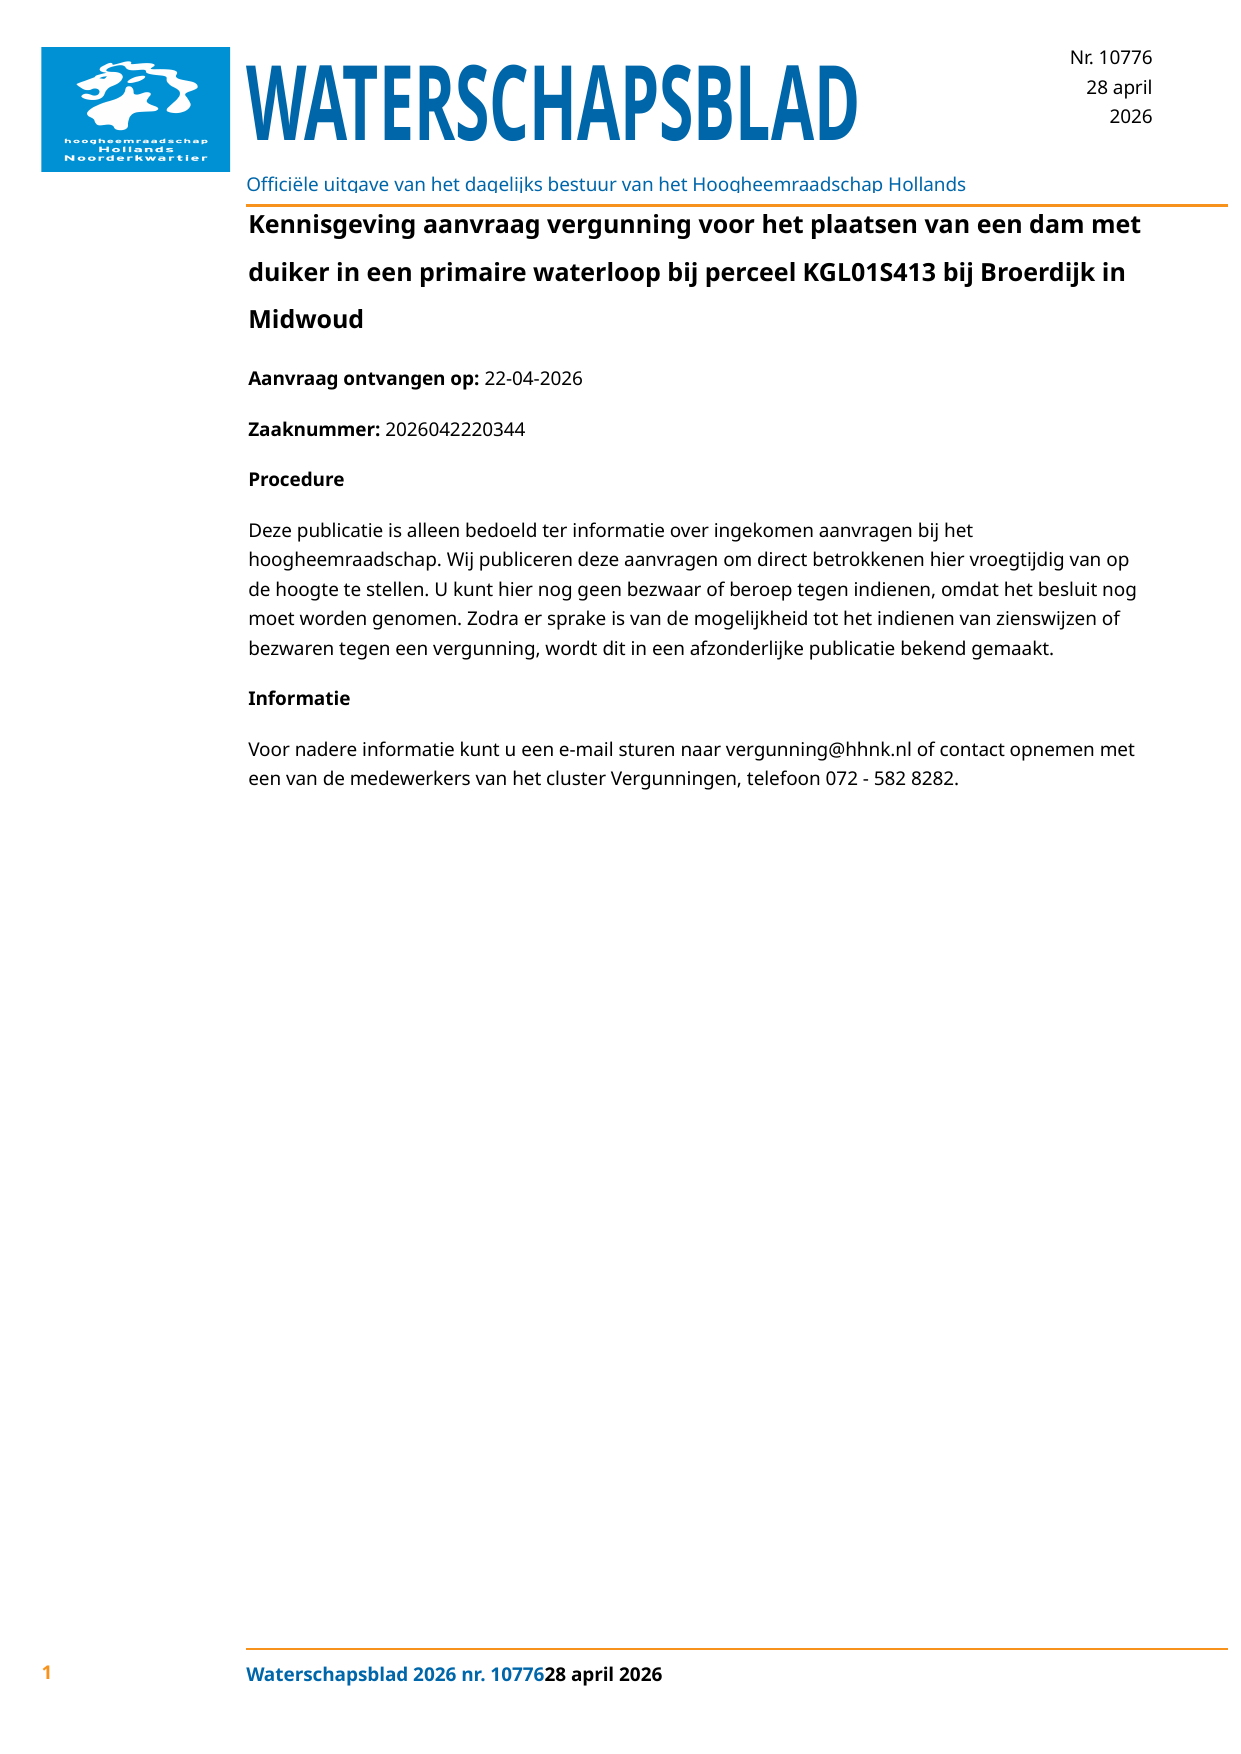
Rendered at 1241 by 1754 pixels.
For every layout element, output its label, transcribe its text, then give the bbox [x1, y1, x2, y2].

text Zaaknummer: 2026042220344 [248, 416, 1152, 442]
picture [88, 87, 157, 130]
text Deze publicatie is alleen bedoeld ter informatie over ingekomen aanvragen bij het hoogheemraadschap. Wij publiceren deze aanvragen om direct betrokkenen hier vroegtijdig van op de hoogte te stellen. U kunt hier nog geen bezwaar of beroep tegen indienen, omdat het besluit nog moet worden genomen. Zodra er sprake is van de mogelijkheid tot het indienen van zienswijzen of bezwaren tegen een vergunning, wordt dit in een afzonderlijke publicatie bekend gemaakt. [248, 517, 1152, 661]
text Informatie [248, 686, 1152, 711]
picture [118, 62, 197, 112]
text Aanvraag ontvangen op: 22-04-2026 [248, 366, 1152, 391]
text Voor nadere informatie kunt u een e-mail sturen naar vergunning@hhnk.nl of contact opnemen met een van de medewerkers van het cluster Vergunningen, telefoon 072 - 582 8282. [248, 736, 1152, 791]
text Procedure [248, 466, 1152, 492]
text Kennisgeving aanvraag vergunning voor het plaatsen van een dam met duiker in een primaire waterloop bij perceel KGL01S413 bij Broerdijk in Midwoud [248, 207, 1152, 336]
picture [78, 64, 122, 99]
picture [129, 76, 144, 82]
